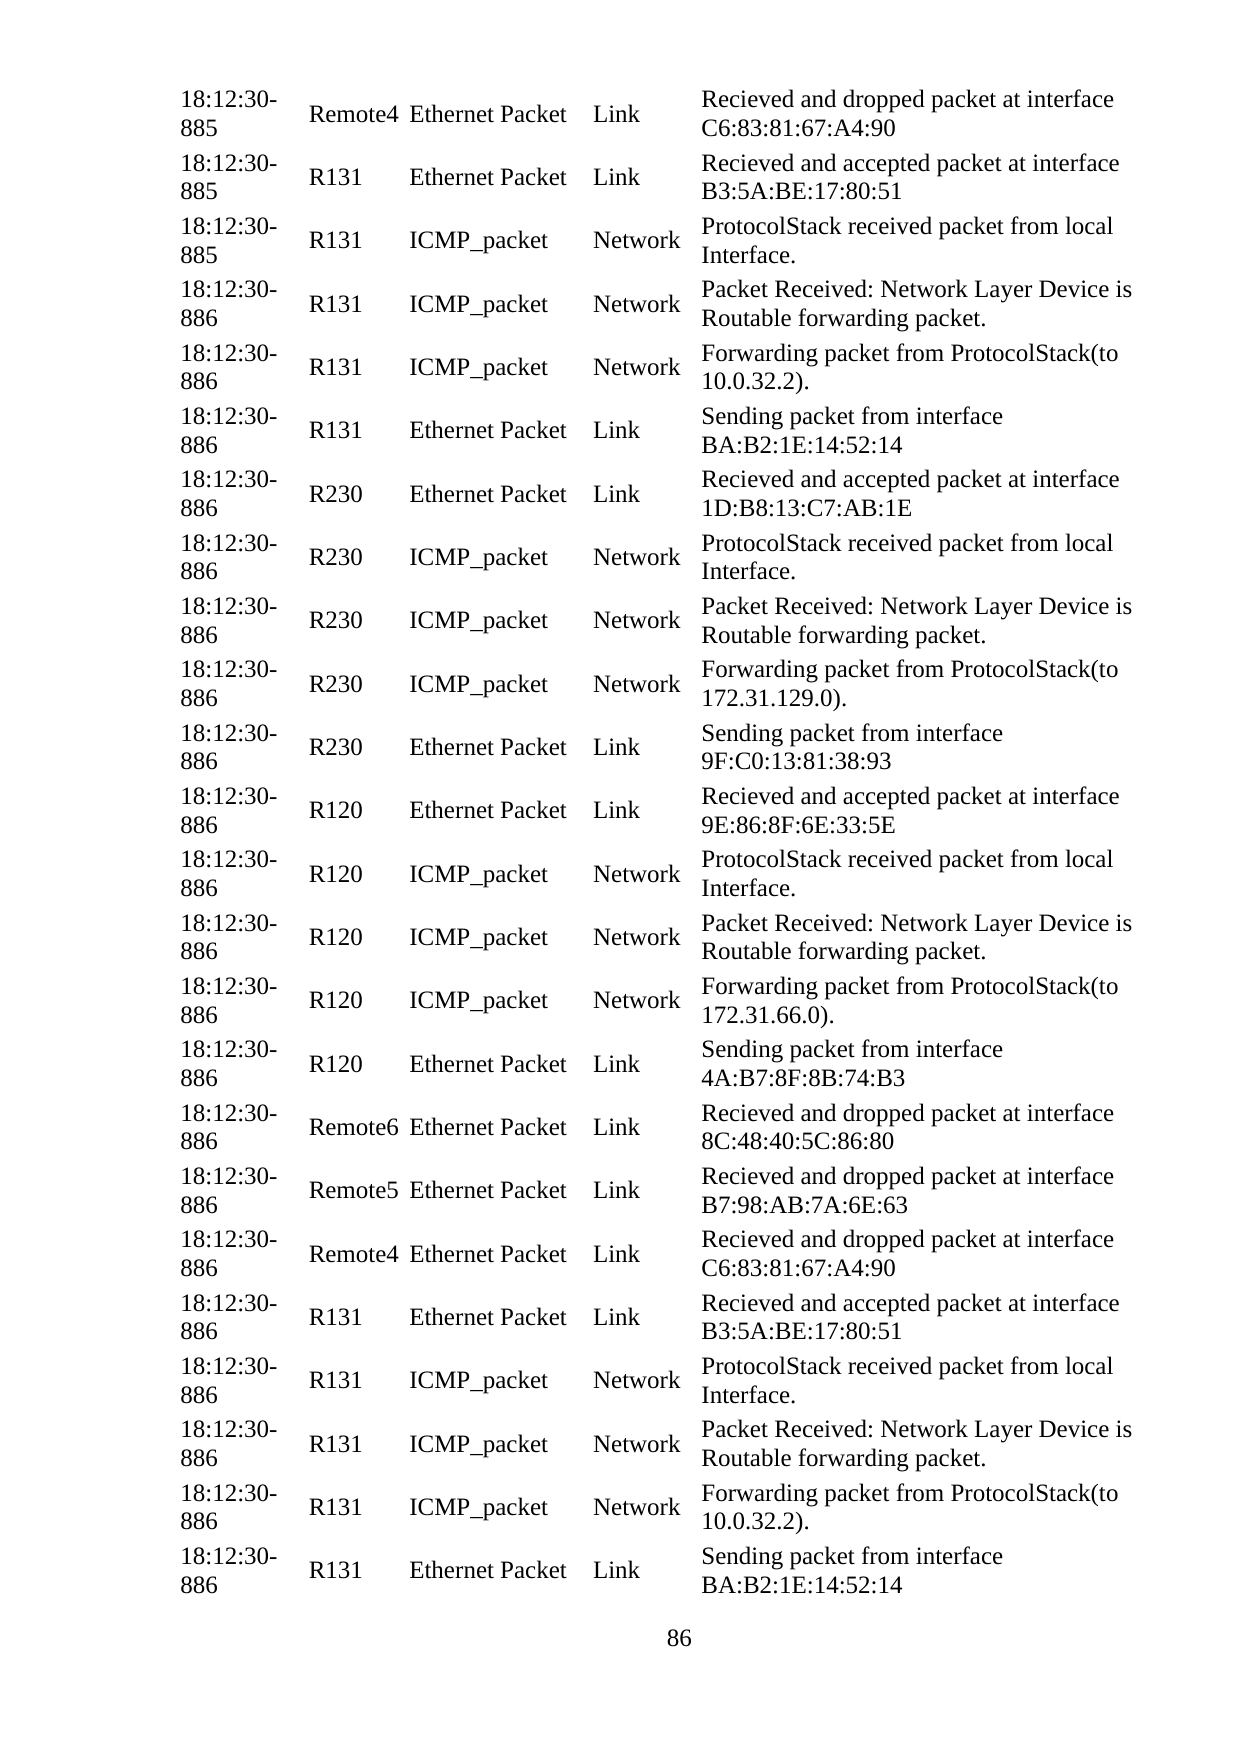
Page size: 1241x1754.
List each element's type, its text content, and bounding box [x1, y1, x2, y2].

table_cell Network [590, 905, 698, 968]
table_cell Link [590, 1538, 698, 1601]
table_cell R120 [306, 841, 406, 905]
table_cell Link [590, 1285, 698, 1348]
table_cell R230 [306, 715, 406, 778]
table_cell Sending packet from interface BA:B2:1E:14:52:14 [698, 398, 1181, 461]
table_cell 18:12:30-886 [177, 461, 306, 525]
table_cell Link [590, 1095, 698, 1158]
table_cell R131 [306, 1411, 406, 1475]
table_cell 18:12:30-886 [177, 968, 306, 1031]
table_cell Ethernet Packet [406, 398, 590, 461]
table_cell Network [590, 968, 698, 1031]
table_cell Ethernet Packet [406, 461, 590, 525]
table_cell Packet Received: Network Layer Device is Routable forwarding packet. [698, 588, 1181, 651]
table_cell Recieved and accepted packet at interface B3:5A:BE:17:80:51 [698, 145, 1181, 208]
table_cell 18:12:30-886 [177, 1221, 306, 1285]
table_cell Ethernet Packet [406, 778, 590, 841]
table_cell ICMP_packet [406, 968, 590, 1031]
table_cell 18:12:30-886 [177, 905, 306, 968]
table_cell R120 [306, 968, 406, 1031]
table_cell Network [590, 271, 698, 335]
table_cell Network [590, 651, 698, 715]
table_cell Link [590, 398, 698, 461]
table_cell R230 [306, 461, 406, 525]
table_cell Recieved and accepted packet at interface 9E:86:8F:6E:33:5E [698, 778, 1181, 841]
table_cell Ethernet Packet [406, 145, 590, 208]
table_cell Network [590, 208, 698, 271]
table_cell ICMP_packet [406, 905, 590, 968]
table_cell Link [590, 1031, 698, 1095]
table_cell Packet Received: Network Layer Device is Routable forwarding packet. [698, 1411, 1181, 1475]
table_cell Network [590, 525, 698, 588]
table_cell Network [590, 335, 698, 398]
table_cell 18:12:30-886 [177, 588, 306, 651]
table_cell R131 [306, 1285, 406, 1348]
table_cell ProtocolStack received packet from local Interface. [698, 1348, 1181, 1411]
table_cell 18:12:30-886 [177, 1031, 306, 1095]
table_cell Forwarding packet from ProtocolStack(to 10.0.32.2). [698, 335, 1181, 398]
table_cell Remote4 [306, 1221, 406, 1285]
table_cell R131 [306, 145, 406, 208]
table_cell R230 [306, 588, 406, 651]
table_cell Link [590, 1158, 698, 1221]
table_cell R120 [306, 905, 406, 968]
table_cell ProtocolStack received packet from local Interface. [698, 525, 1181, 588]
table_cell 18:12:30-885 [177, 145, 306, 208]
table_cell Network [590, 1348, 698, 1411]
table_cell Recieved and dropped packet at interface C6:83:81:67:A4:90 [698, 81, 1181, 145]
table_cell Ethernet Packet [406, 1031, 590, 1095]
table_cell Ethernet Packet [406, 1095, 590, 1158]
table_cell Recieved and dropped packet at interface C6:83:81:67:A4:90 [698, 1221, 1181, 1285]
table_cell ICMP_packet [406, 1475, 590, 1538]
table_cell ICMP_packet [406, 1348, 590, 1411]
table_cell Link [590, 81, 698, 145]
table_cell Link [590, 715, 698, 778]
table_cell R131 [306, 208, 406, 271]
table_cell ICMP_packet [406, 271, 590, 335]
table_cell 18:12:30-886 [177, 715, 306, 778]
table_cell 18:12:30-886 [177, 525, 306, 588]
table_cell Ethernet Packet [406, 1221, 590, 1285]
table_cell Ethernet Packet [406, 715, 590, 778]
table_cell ICMP_packet [406, 335, 590, 398]
table_cell 18:12:30-885 [177, 208, 306, 271]
table_cell 18:12:30-886 [177, 778, 306, 841]
table_cell R131 [306, 335, 406, 398]
table_cell Recieved and accepted packet at interface 1D:B8:13:C7:AB:1E [698, 461, 1181, 525]
table_cell Remote5 [306, 1158, 406, 1221]
table_cell Network [590, 1475, 698, 1538]
table_cell ProtocolStack received packet from local Interface. [698, 841, 1181, 905]
table_cell R230 [306, 651, 406, 715]
table_cell 18:12:30-886 [177, 1411, 306, 1475]
table_cell R131 [306, 1538, 406, 1601]
table_cell Network [590, 841, 698, 905]
table_cell 18:12:30-886 [177, 271, 306, 335]
table_cell Network [590, 1411, 698, 1475]
table_cell Remote4 [306, 81, 406, 145]
table_cell Recieved and dropped packet at interface B7:98:AB:7A:6E:63 [698, 1158, 1181, 1221]
table_cell Packet Received: Network Layer Device is Routable forwarding packet. [698, 905, 1181, 968]
table_cell Ethernet Packet [406, 1538, 590, 1601]
table_cell Ethernet Packet [406, 1285, 590, 1348]
table_cell ICMP_packet [406, 651, 590, 715]
table_cell 18:12:30-886 [177, 335, 306, 398]
table_cell Recieved and accepted packet at interface B3:5A:BE:17:80:51 [698, 1285, 1181, 1348]
table_cell Remote6 [306, 1095, 406, 1158]
table_cell Ethernet Packet [406, 1158, 590, 1221]
table_cell 18:12:30-886 [177, 1285, 306, 1348]
table_cell Forwarding packet from ProtocolStack(to 10.0.32.2). [698, 1475, 1181, 1538]
table_cell ProtocolStack received packet from local Interface. [698, 208, 1181, 271]
table_cell ICMP_packet [406, 588, 590, 651]
table_cell R120 [306, 1031, 406, 1095]
table_cell 18:12:30-886 [177, 1158, 306, 1221]
table_cell Link [590, 145, 698, 208]
table_cell ICMP_packet [406, 841, 590, 905]
table_cell ICMP_packet [406, 525, 590, 588]
table_cell 18:12:30-886 [177, 1538, 306, 1601]
table_cell Sending packet from interface 4A:B7:8F:8B:74:B3 [698, 1031, 1181, 1095]
table_cell Link [590, 778, 698, 841]
table_cell 18:12:30-886 [177, 841, 306, 905]
table_cell R131 [306, 1475, 406, 1538]
table_cell ICMP_packet [406, 1411, 590, 1475]
table_cell R131 [306, 1348, 406, 1411]
table_cell Recieved and dropped packet at interface 8C:48:40:5C:86:80 [698, 1095, 1181, 1158]
table_cell 18:12:30-885 [177, 81, 306, 145]
table_cell Forwarding packet from ProtocolStack(to 172.31.129.0). [698, 651, 1181, 715]
table_cell R131 [306, 398, 406, 461]
table_cell Ethernet Packet [406, 81, 590, 145]
table_cell Link [590, 1221, 698, 1285]
table_cell 18:12:30-886 [177, 398, 306, 461]
table_cell 18:12:30-886 [177, 651, 306, 715]
table_cell R131 [306, 271, 406, 335]
table_cell ICMP_packet [406, 208, 590, 271]
table_cell Forwarding packet from ProtocolStack(to 172.31.66.0). [698, 968, 1181, 1031]
table_cell Sending packet from interface BA:B2:1E:14:52:14 [698, 1538, 1181, 1601]
table_cell Link [590, 461, 698, 525]
table_cell 18:12:30-886 [177, 1095, 306, 1158]
table_cell 18:12:30-886 [177, 1348, 306, 1411]
table_cell 18:12:30-886 [177, 1475, 306, 1538]
table_cell Packet Received: Network Layer Device is Routable forwarding packet. [698, 271, 1181, 335]
table_cell R230 [306, 525, 406, 588]
table_cell R120 [306, 778, 406, 841]
table_cell Sending packet from interface 9F:C0:13:81:38:93 [698, 715, 1181, 778]
table_cell Network [590, 588, 698, 651]
